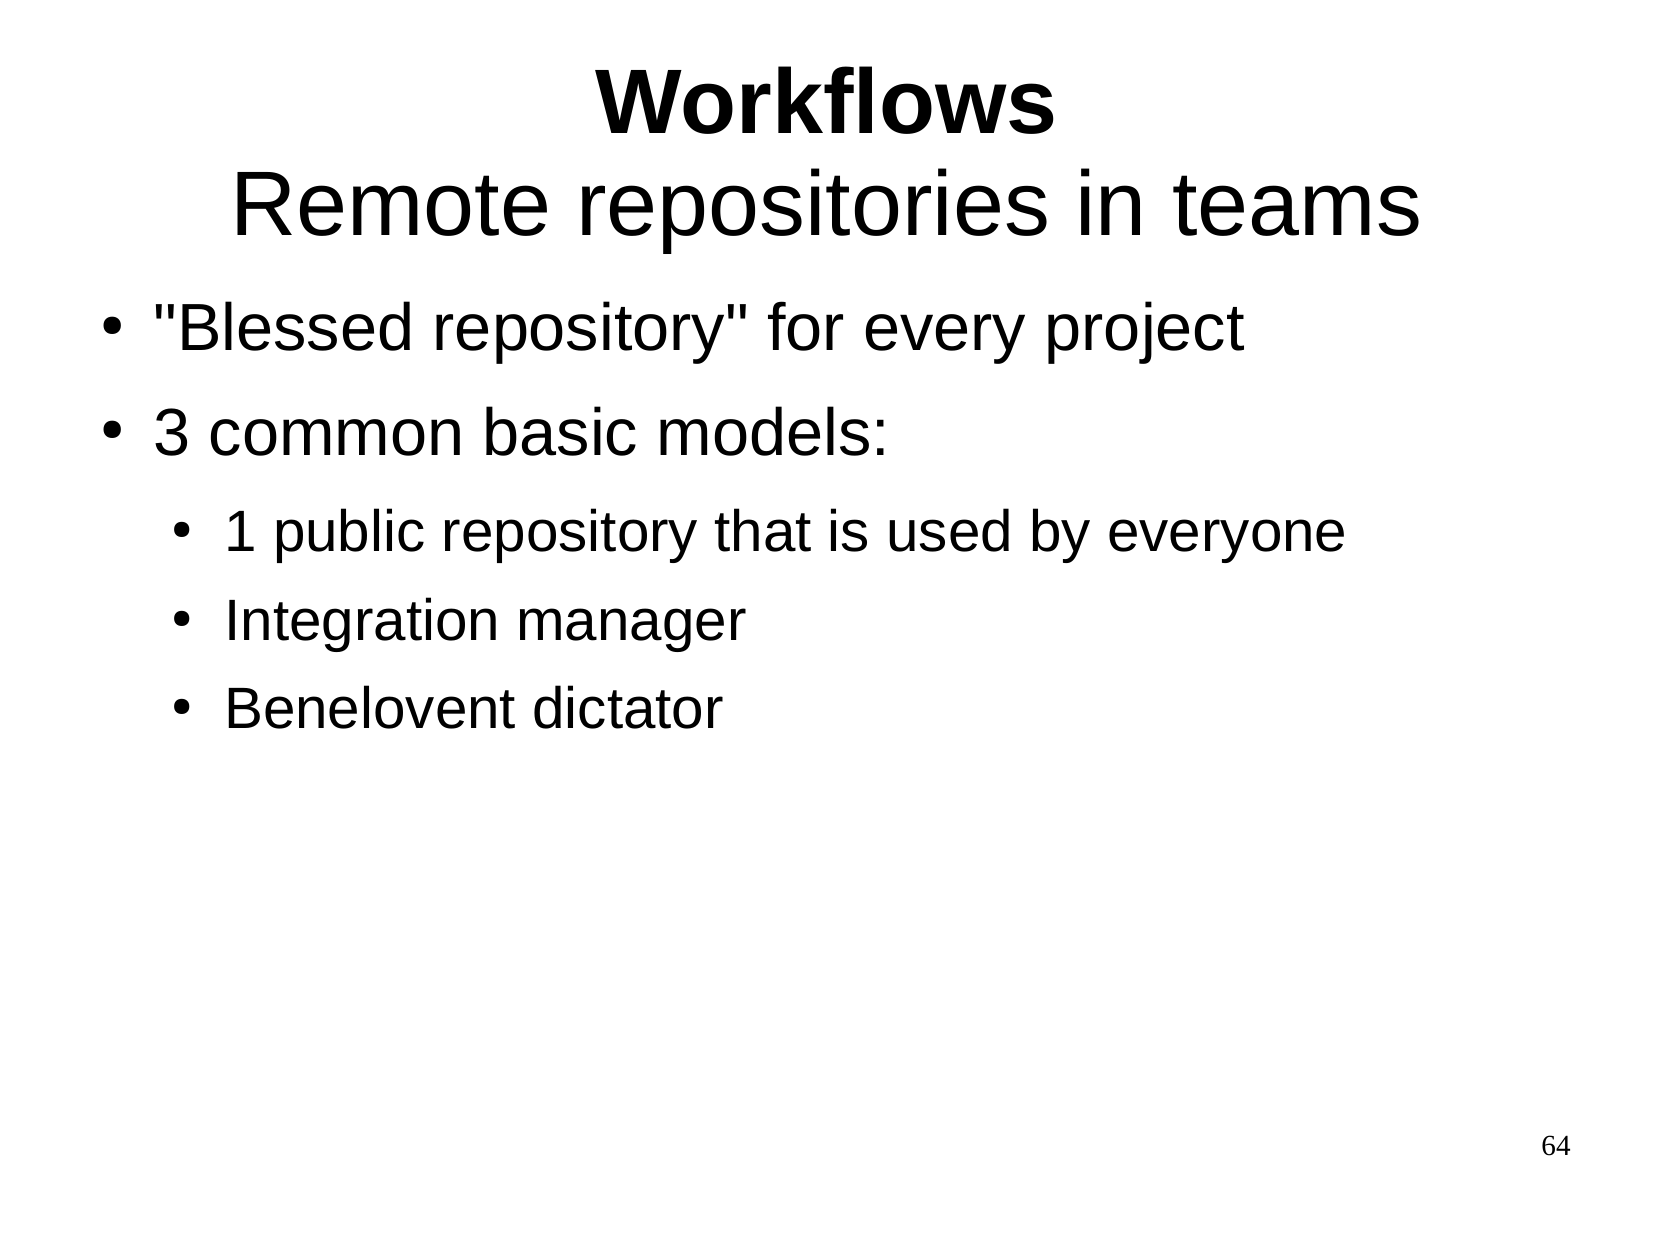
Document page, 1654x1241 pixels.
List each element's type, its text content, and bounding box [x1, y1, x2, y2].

list "Blessed repository" for every project 3 common basic models: 1 public repository that is used by everyone Integration manager Benelovent dictator [82, 290, 1571, 1010]
title Workflows Remote repositories in teams [82, 49, 1571, 257]
